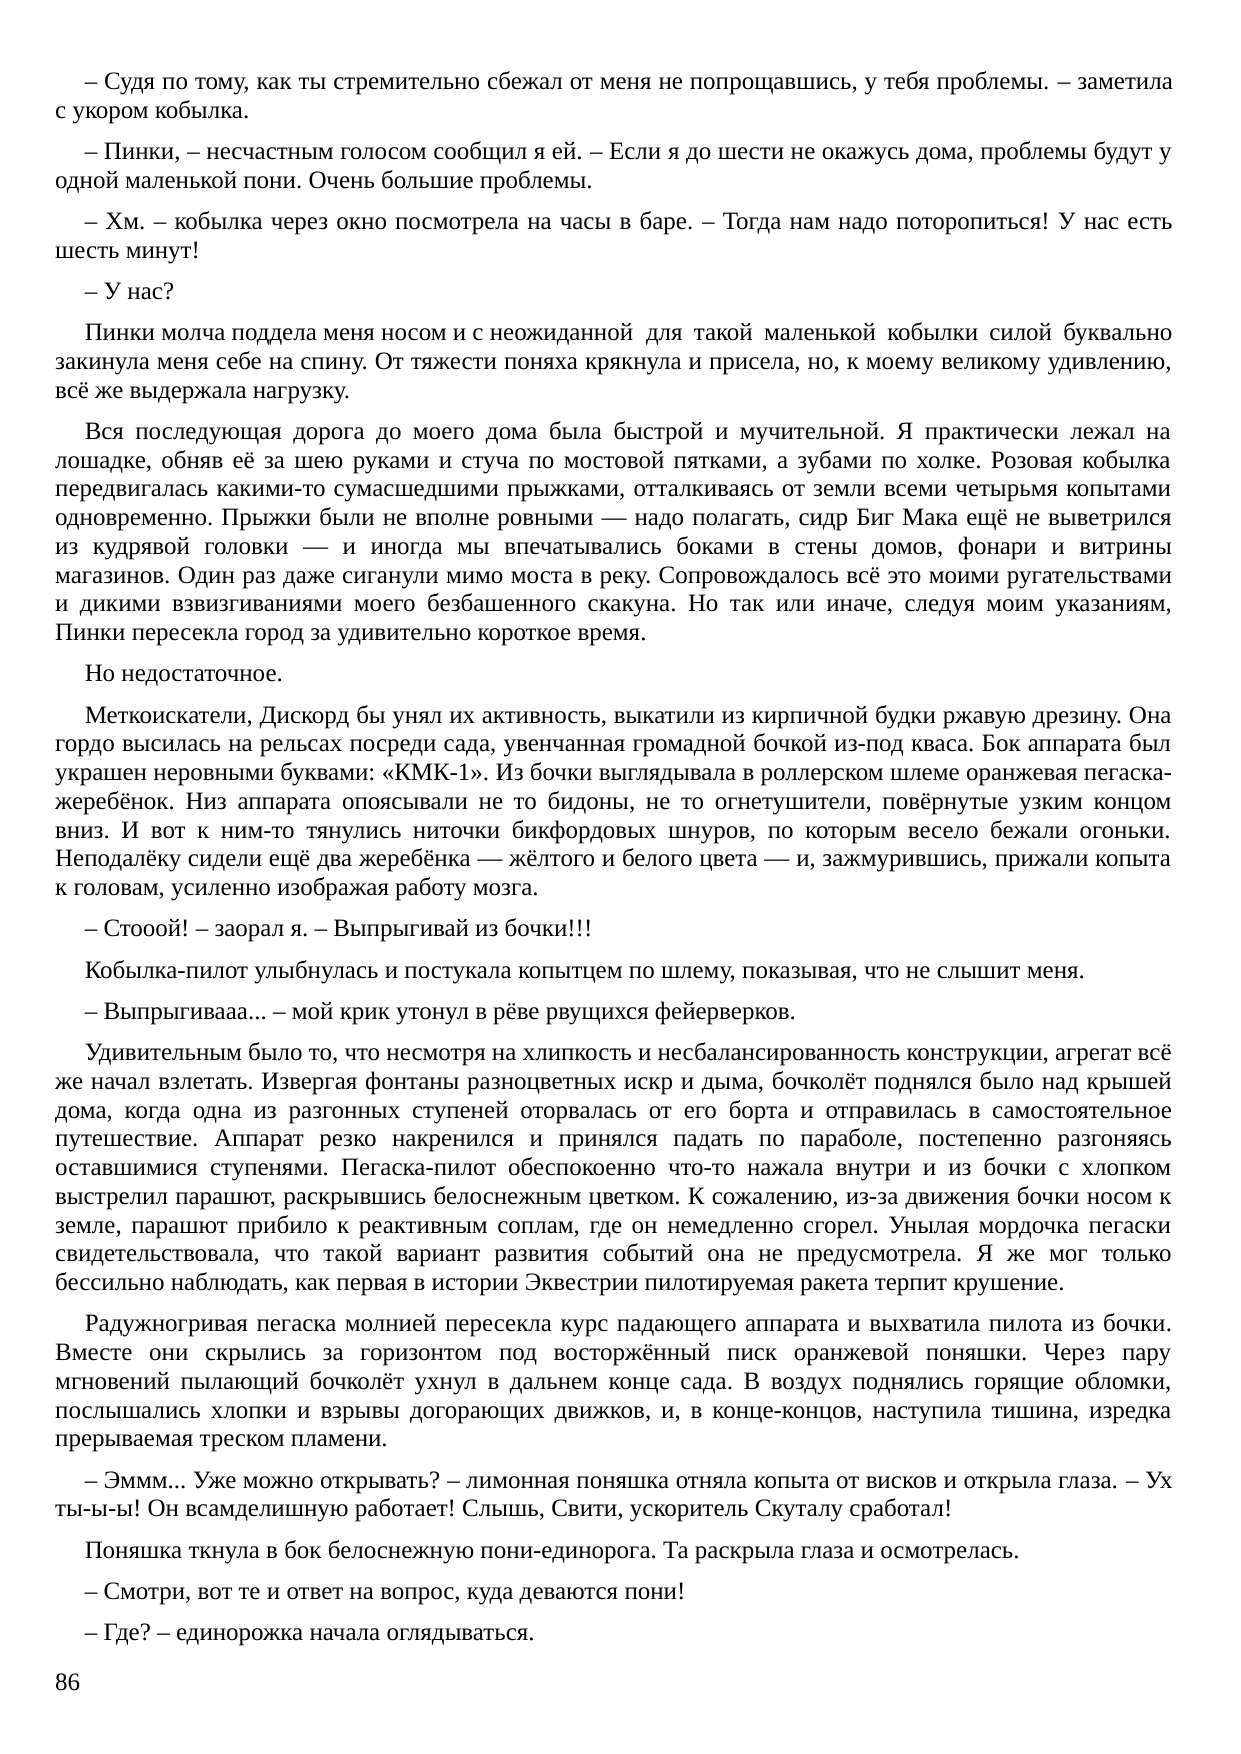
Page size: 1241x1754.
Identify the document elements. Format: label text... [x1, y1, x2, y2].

text – Выпрыгивааа... – мой крик утонул в рёве рвущихся фейерверков. [55, 996, 1173, 1025]
text – Где? – единорожка начала оглядываться. [55, 1617, 1173, 1646]
text Пинки молча поддела меня носом и с неожиданной для такой маленькой кобылки силой буквально закинула меня себе на спину. От тяжести поняха крякнула и присела, но, к моему великому удивлению, всё же выдержала нагрузку. [55, 317, 1173, 403]
text – Стооой! – заорал я. – Выпрыгивай из бочки!!! [55, 913, 1173, 942]
text – Хм. – кобылка через окно посмотрела на часы в баре. – Тогда нам надо поторопиться! У нас есть шесть минут! [55, 206, 1173, 263]
text Вся последующая дорога до моего дома была быстрой и мучительной. Я практически лежал на лошадке, обняв её за шею руками и стуча по мостовой пятками, а зубами по холке. Розовая кобылка передвигалась какими-то сумасшедшими прыжками, отталкиваясь от земли всеми четырьмя копытами одновременно. Прыжки были не вполне ровными — надо полагать, сидр Биг Мака ещё не выветрился из кудрявой головки — и иногда мы впечатывались боками в стены домов, фонари и витрины магазинов. Один раз даже сиганули мимо моста в реку. Сопровождалось всё это моими ругательствами и дикими взвизгиваниями моего безбашенного скакуна. Но так или иначе, следуя моим указаниям, Пинки пересекла город за удивительно короткое время. [55, 416, 1173, 646]
text Меткоискатели, Дискорд бы унял их активность, выкатили из кирпичной будки ржавую дрезину. Она гордо высилась на рельсах посреди сада, увенчанная громадной бочкой из-под кваса. Бок аппарата был украшен неровными буквами: «КМК-1». Из бочки выглядывала в роллерском шлеме оранжевая пегаска-жеребёнок. Низ аппарата опоясывали не то бидоны, не то огнетушители, повёрнутые узким концом вниз. И вот к ним-то тянулись ниточки бикфордовых шнуров, по которым весело бежали огоньки. Неподалёку сидели ещё два жеребёнка — жёлтого и белого цвета — и, зажмурившись, прижали копыта к головам, усиленно изображая работу мозга. [55, 700, 1173, 901]
text – Смотри, вот те и ответ на вопрос, куда деваются пони! [55, 1576, 1173, 1605]
text – Пинки, – несчастным голосом сообщил я ей. – Если я до шести не окажусь дома, проблемы будут у одной маленькой пони. Очень большие проблемы. [55, 136, 1173, 193]
text – Судя по тому, как ты стремительно сбежал от меня не попрощавшись, у тебя проблемы. – заметила с укором кобылка. [55, 66, 1173, 123]
text Удивительным было то, что несмотря на хлипкость и несбалансированность конструкции, агрегат всё же начал взлетать. Извергая фонтаны разноцветных искр и дыма, бочколёт поднялся было над крышей дома, когда одна из разгонных ступеней оторвалась от его борта и отправилась в самостоятельное путешествие. Аппарат резко накренился и принялся падать по параболе, постепенно разгоняясь оставшимися ступенями. Пегаска-пилот обеспокоенно что-то нажала внутри и из бочки с хлопком выстрелил парашют, раскрывшись белоснежным цветком. К сожалению, из-за движения бочки носом к земле, парашют прибило к реактивным соплам, где он немедленно сгорел. Унылая мордочка пегаски свидетельствовала, что такой вариант развития событий она не предусмотрела. Я же мог только бессильно наблюдать, как первая в истории Эквестрии пилотируемая ракета терпит крушение. [55, 1037, 1173, 1296]
text Радужногривая пегаска молнией пересекла курс падающего аппарата и выхватила пилота из бочки. Вместе они скрылись за горизонтом под восторжённый писк оранжевой поняшки. Через пару мгновений пылающий бочколёт ухнул в дальнем конце сада. В воздух поднялись горящие обломки, послышались хлопки и взрывы догорающих движков, и, в конце-концов, наступила тишина, изредка прерываемая треском пламени. [55, 1308, 1173, 1452]
text – Эммм... Уже можно открывать? – лимонная поняшка отняла копыта от висков и открыла глаза. – Ух ты-ы-ы! Он всамделишную работает! Слышь, Свити, ускоритель Скуталу сработал! [55, 1465, 1173, 1522]
text Кобылка-пилот улыбнулась и постукала копытцем по шлему, показывая, что не слышит меня. [55, 955, 1173, 983]
text – У нас? [55, 276, 1173, 305]
text Поняшка ткнула в бок белоснежную пони-единорога. Та раскрыла глаза и осмотрелась. [55, 1535, 1173, 1563]
text Но недостаточное. [55, 658, 1173, 687]
